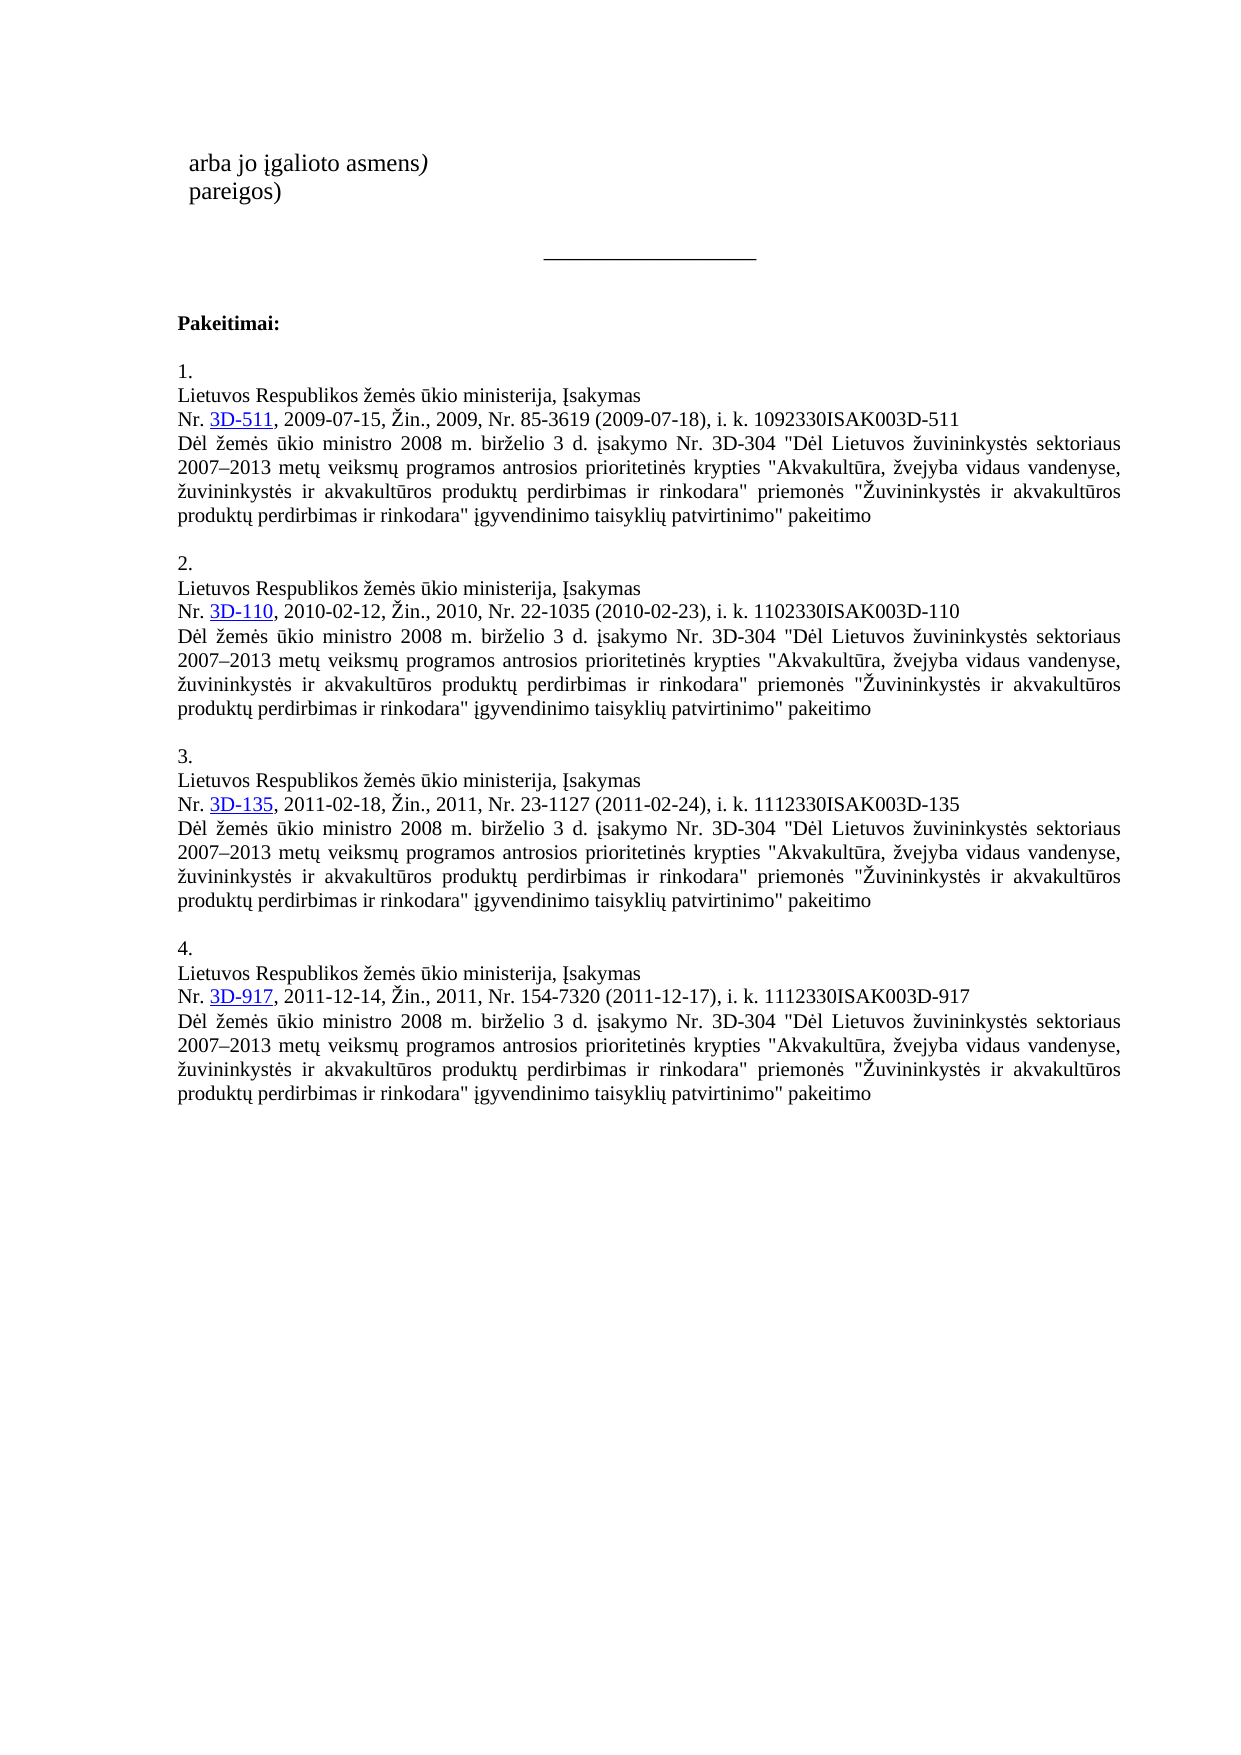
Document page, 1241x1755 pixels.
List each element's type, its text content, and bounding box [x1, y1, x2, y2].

text _________________ [177, 234, 1122, 263]
text Nr. 3D-917, 2011-12-14, Žin., 2011, Nr. 154-7320 (2011-12-17), i. k. 1112330ISAK003D-917 [177, 984, 1122, 1008]
table_header arba jo įgalioto asmens) pareigos) [177, 148, 493, 205]
text Dėl žemės ūkio ministro 2008 m. birželio 3 d. įsakymo Nr. 3D-304 "Dėl Lietuvos žuvininkystės sektoriaus 2007–2013 metų veiksmų programos antrosios prioritetinės krypties "Akvakultūra, žvejyba vidaus vandenyse, žuvininkystės ir akvakultūros produktų perdirbimas ir rinkodara" priemonės "Žuvininkystės ir akvakultūros produktų perdirbimas ir rinkodara" įgyvendinimo taisyklių patvirtinimo" pakeitimo [177, 623, 1122, 720]
text Dėl žemės ūkio ministro 2008 m. birželio 3 d. įsakymo Nr. 3D-304 "Dėl Lietuvos žuvininkystės sektoriaus 2007–2013 metų veiksmų programos antrosios prioritetinės krypties "Akvakultūra, žvejyba vidaus vandenyse, žuvininkystės ir akvakultūros produktų perdirbimas ir rinkodara" priemonės "Žuvininkystės ir akvakultūros produktų perdirbimas ir rinkodara" įgyvendinimo taisyklių patvirtinimo" pakeitimo [177, 1008, 1122, 1105]
text Lietuvos Respublikos žemės ūkio ministerija, Įsakymas [177, 383, 1122, 407]
text Dėl žemės ūkio ministro 2008 m. birželio 3 d. įsakymo Nr. 3D-304 "Dėl Lietuvos žuvininkystės sektoriaus 2007–2013 metų veiksmų programos antrosios prioritetinės krypties "Akvakultūra, žvejyba vidaus vandenyse, žuvininkystės ir akvakultūros produktų perdirbimas ir rinkodara" priemonės "Žuvininkystės ir akvakultūros produktų perdirbimas ir rinkodara" įgyvendinimo taisyklių patvirtinimo" pakeitimo [177, 431, 1122, 527]
table_header [493, 148, 807, 205]
text Nr. 3D-511, 2009-07-15, Žin., 2009, Nr. 85-3619 (2009-07-18), i. k. 1092330ISAK003D-511 [177, 407, 1122, 431]
text Lietuvos Respublikos žemės ūkio ministerija, Įsakymas [177, 768, 1122, 792]
text Nr. 3D-110, 2010-02-12, Žin., 2010, Nr. 22-1035 (2010-02-23), i. k. 1102330ISAK003D-110 [177, 599, 1122, 623]
text Lietuvos Respublikos žemės ūkio ministerija, Įsakymas [177, 575, 1122, 599]
text Pakeitimai: [177, 311, 1122, 335]
text Dėl žemės ūkio ministro 2008 m. birželio 3 d. įsakymo Nr. 3D-304 "Dėl Lietuvos žuvininkystės sektoriaus 2007–2013 metų veiksmų programos antrosios prioritetinės krypties "Akvakultūra, žvejyba vidaus vandenyse, žuvininkystės ir akvakultūros produktų perdirbimas ir rinkodara" priemonės "Žuvininkystės ir akvakultūros produktų perdirbimas ir rinkodara" įgyvendinimo taisyklių patvirtinimo" pakeitimo [177, 816, 1122, 912]
text 3. [177, 744, 1122, 768]
table_header [807, 148, 1122, 205]
text 1. [177, 359, 1122, 383]
text 4. [177, 936, 1122, 960]
text Lietuvos Respublikos žemės ūkio ministerija, Įsakymas [177, 960, 1122, 984]
text Nr. 3D-135, 2011-02-18, Žin., 2011, Nr. 23-1127 (2011-02-24), i. k. 1112330ISAK003D-135 [177, 792, 1122, 816]
text 2. [177, 551, 1122, 575]
